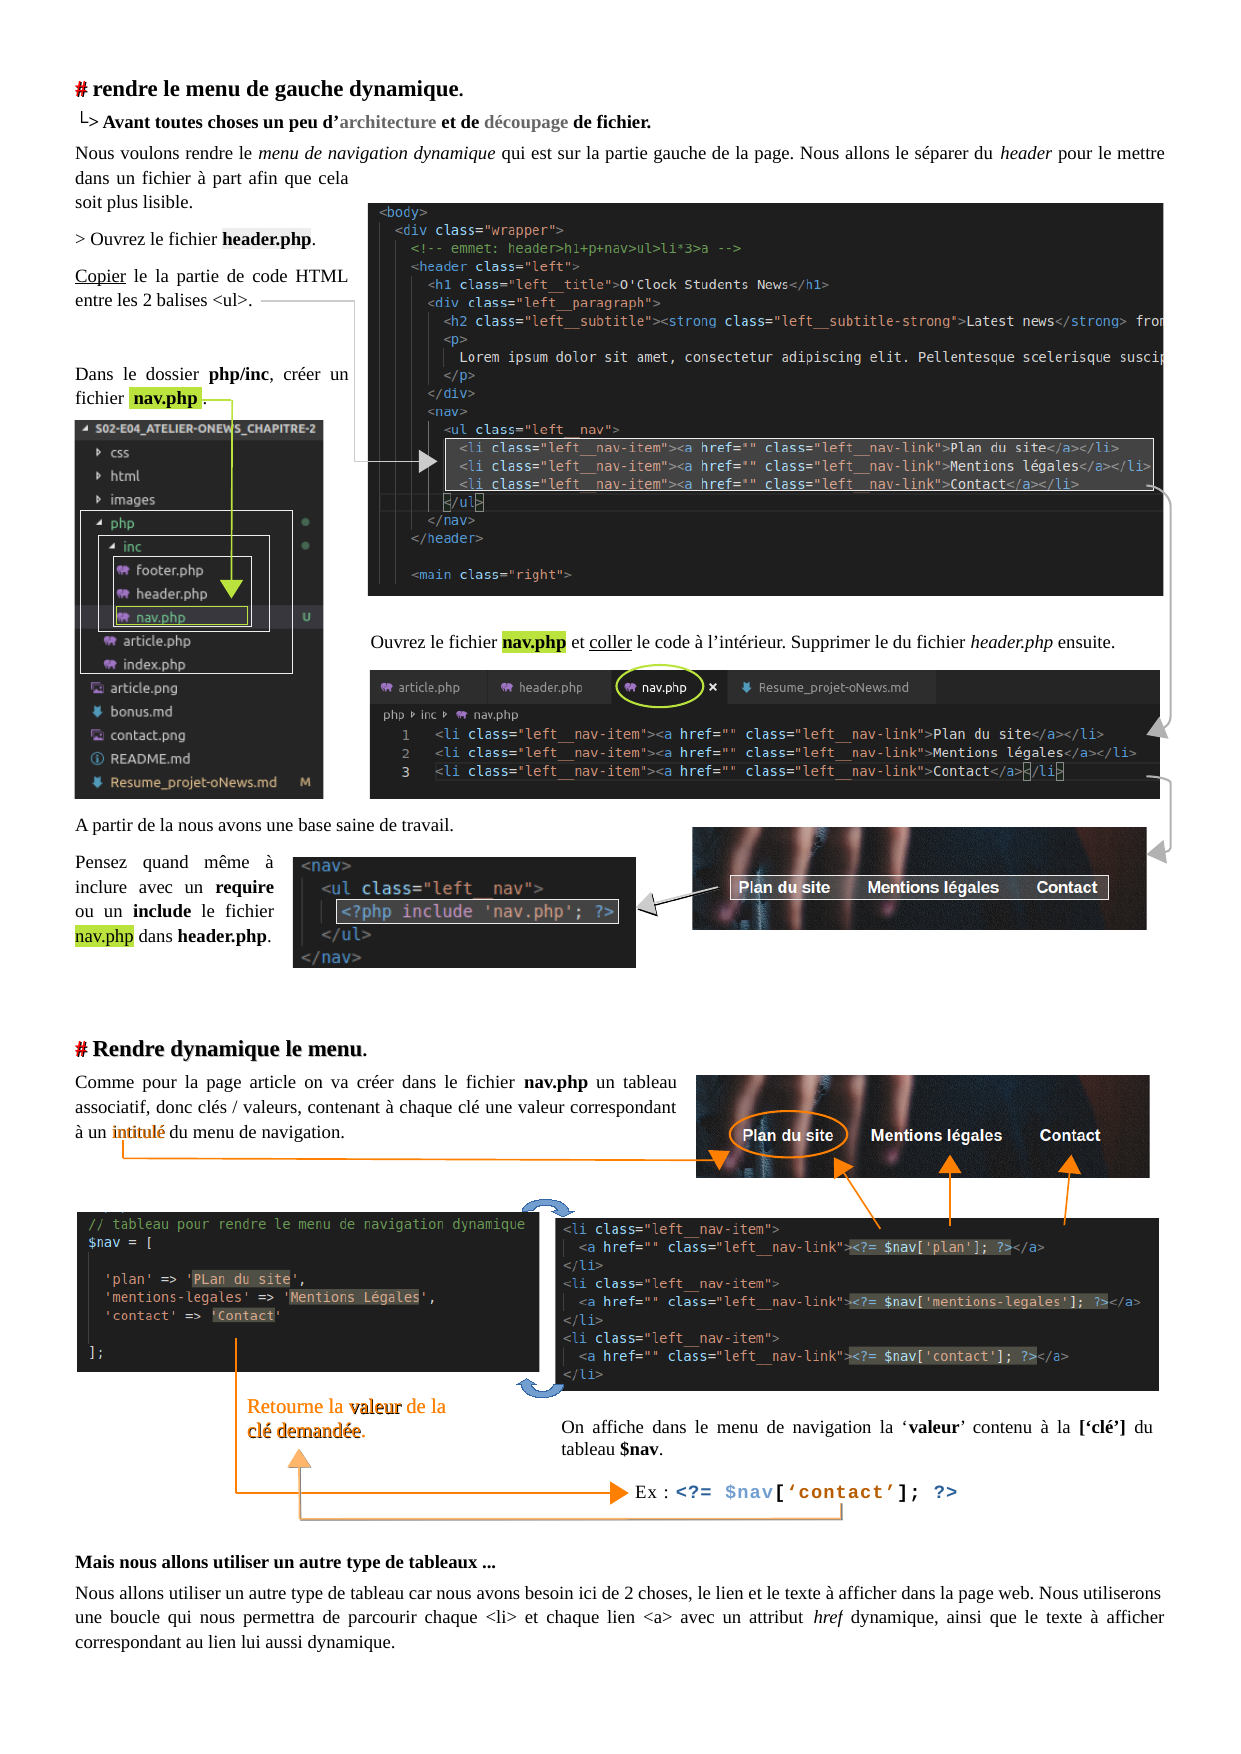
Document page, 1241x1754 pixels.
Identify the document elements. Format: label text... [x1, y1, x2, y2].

picture [81, 511, 292, 673]
picture [692, 827, 1158, 930]
text Dans le dossier php/inc, créer un fichier nav.php . [75, 362, 354, 409]
picture [74, 420, 324, 799]
text Ouvrez le fichier nav.php et coller le code à l’intérieur. Supprimer le du fichier header.php ensuite. [324, 607, 1165, 653]
text └> Avant toutes choses un peu d’architecture et de découpage de fichier. [75, 111, 1165, 133]
picture [555, 1218, 1159, 1391]
text [636, 861, 1165, 947]
text # rendre le menu de gauche dynamique. [75, 75, 1165, 101]
text Nous allons utiliser un autre type de tableau car nous avons besoin ici de 2 choses, le lien et le texte à afficher dans la page web. Nous utiliserons une boucle qui nous permettra de parcourir chaque <li> et chaque lien <a> avec un attribut href dynamique, ainsi que le texte à afficher correspondant au lien lui aussi dynamique. [75, 1582, 1165, 1653]
text # Rendre dynamique le menu. [75, 1035, 1165, 1061]
text Comme pour la page article on va créer dans le fichier nav.php un tableau associatif, donc clés / valeurs, contenant à chaque clé une valeur correspondant à un intitulé du menu de navigation. [75, 1071, 1165, 1142]
text A partir de la nous avons une base saine de travail. [75, 814, 1165, 836]
picture [367, 203, 1164, 596]
text [337, 900, 618, 923]
text Nous voulons rendre le menu de navigation dynamique qui est sur la partie gauche de la page. Nous allons le séparer du header pour le mettre dans un fichier à part afin que cela soit plus lisible. [75, 142, 1165, 213]
text [446, 439, 1153, 490]
text Pensez quand même à inclure avec un require ou un include le fichier nav.php dans header.php. [75, 851, 692, 947]
text > Ouvrez le fichier header.php. [75, 228, 367, 249]
picture [696, 1075, 1161, 1178]
picture [99, 536, 269, 631]
text Copier le la partie de code HTML entre les 2 balises <ul>. [75, 264, 367, 311]
text Mais nous allons utiliser un autre type de tableaux ... [75, 1551, 1165, 1572]
picture [618, 670, 702, 706]
picture [292, 857, 636, 968]
text [731, 876, 1108, 899]
picture [77, 1212, 540, 1372]
picture [114, 557, 251, 626]
picture [369, 670, 1160, 799]
